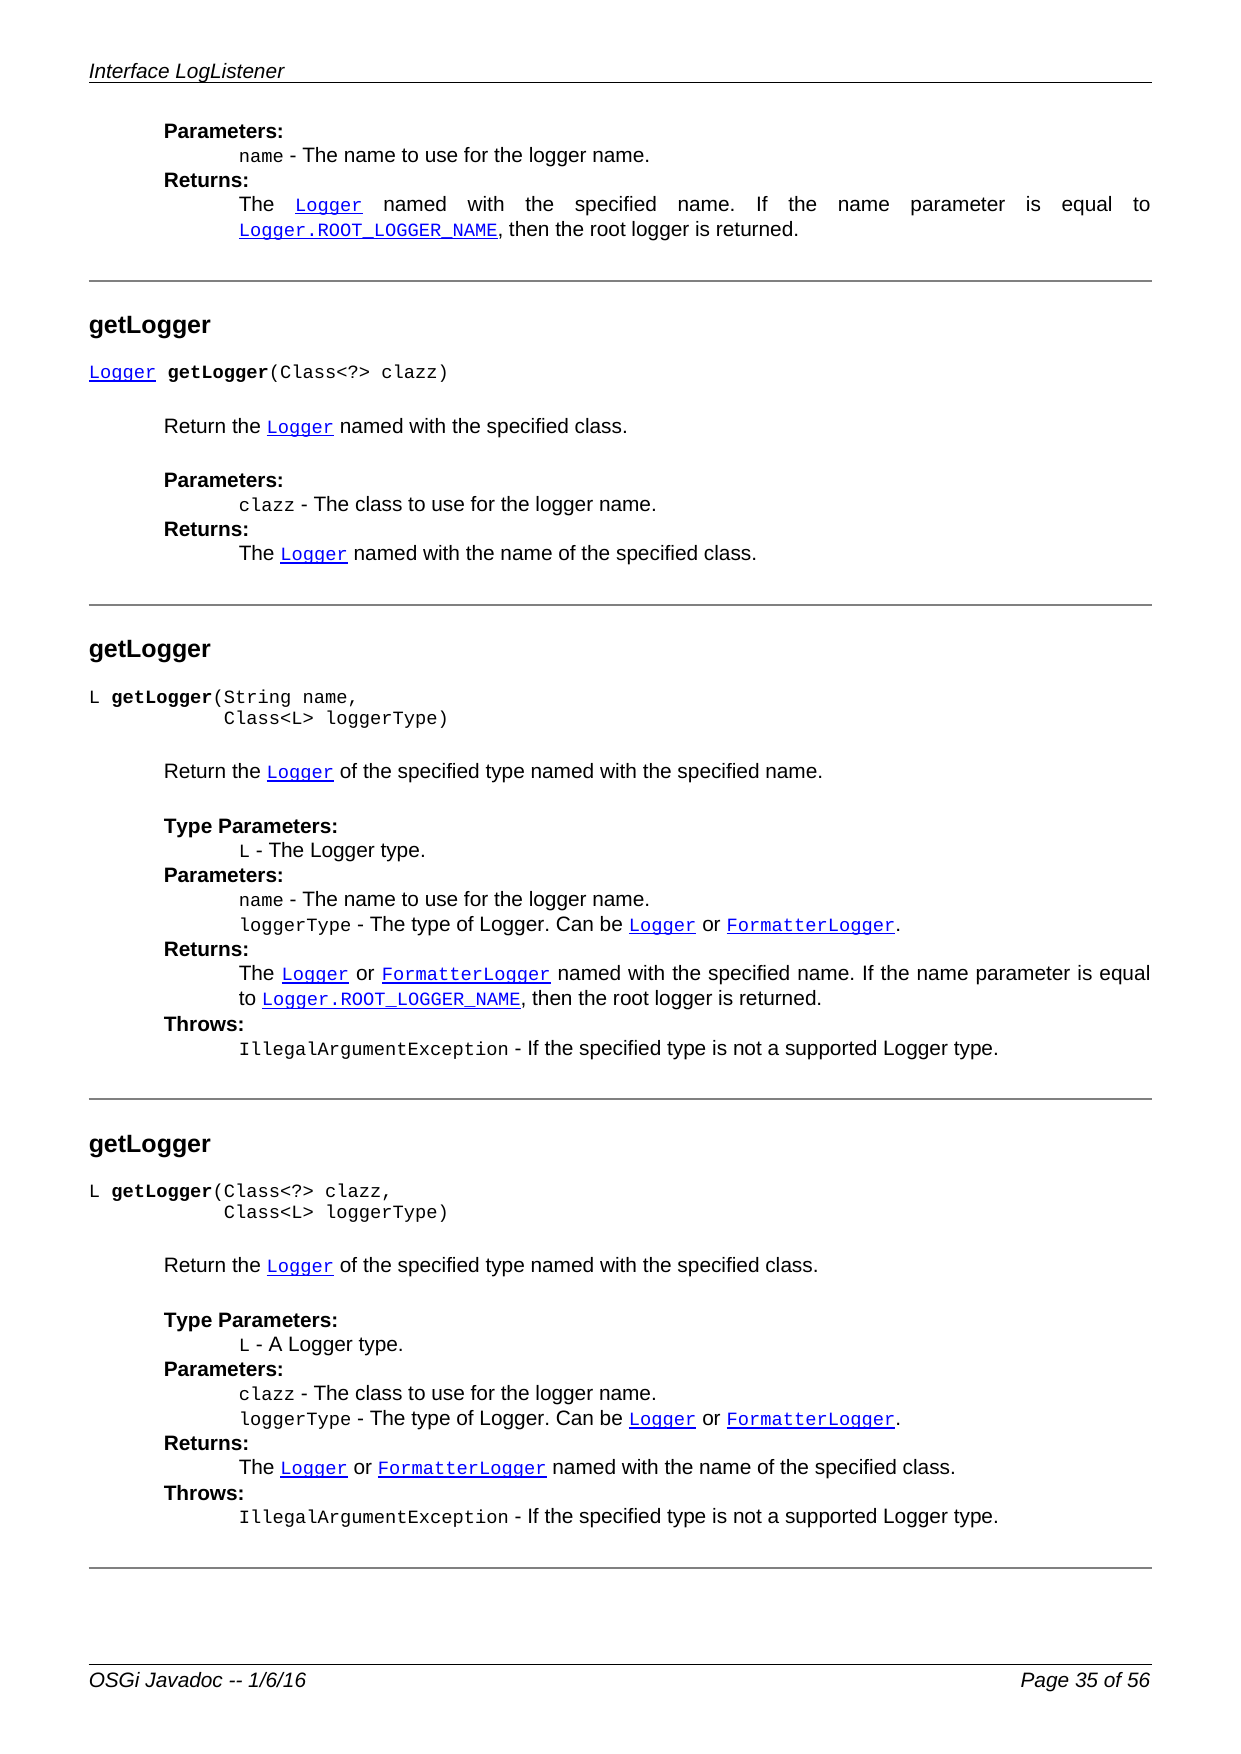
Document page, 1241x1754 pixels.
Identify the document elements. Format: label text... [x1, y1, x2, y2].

text clazz - The class to use for the logger name. [238, 492, 1152, 517]
text L - A Logger type. [238, 1332, 1152, 1357]
text Parameters: [163, 1357, 1152, 1381]
text Returns: [163, 1431, 1152, 1455]
text Throws: [163, 1480, 1152, 1504]
text The Logger named with the name of the specified class. [238, 541, 1152, 566]
text name - The name to use for the logger name. [238, 887, 1152, 912]
text name - The name to use for the logger name. [238, 142, 1152, 168]
subtitle getLogger [88, 310, 1152, 339]
text Return the Logger named with the specified class. [163, 413, 1152, 439]
text Returns: [163, 517, 1152, 541]
text L getLogger(Class<?> clazz, Class<L> loggerType) [88, 1182, 1152, 1224]
text IllegalArgumentException - If the specified type is not a supported Logger type. [238, 1035, 1152, 1061]
text The Logger named with the specified name. If the name parameter is equal to Logger.ROOT_LOGGER_NAME, then the root logger is returned. [238, 192, 1152, 242]
text Throws: [163, 1011, 1152, 1035]
text loggerType - The type of Logger. Can be Logger or FormatterLogger. [238, 912, 1152, 937]
text Return the Logger of the specified type named with the specified class. [163, 1253, 1152, 1278]
text Type Parameters: [163, 1308, 1152, 1332]
text Returns: [163, 168, 1152, 192]
text L getLogger(String name, Class<L> loggerType) [88, 687, 1152, 730]
text L - The Logger type. [238, 837, 1152, 863]
text Returns: [163, 937, 1152, 961]
text loggerType - The type of Logger. Can be Logger or FormatterLogger. [238, 1406, 1152, 1431]
subtitle getLogger [88, 634, 1152, 663]
text Type Parameters: [163, 813, 1152, 837]
text The Logger or FormatterLogger named with the specified name. If the name parameter is equal to Logger.ROOT_LOGGER_NAME, then the root logger is returned. [238, 961, 1152, 1011]
text Parameters: [163, 863, 1152, 887]
text clazz - The class to use for the logger name. [238, 1381, 1152, 1406]
text Parameters: [163, 118, 1152, 142]
text IllegalArgumentException - If the specified type is not a supported Logger type. [238, 1504, 1152, 1529]
text Return the Logger of the specified type named with the specified name. [163, 759, 1152, 784]
text Parameters: [163, 468, 1152, 492]
text The Logger or FormatterLogger named with the name of the specified class. [238, 1455, 1152, 1480]
text Logger getLogger(Class<?> clazz) [88, 363, 1152, 384]
subtitle getLogger [88, 1129, 1152, 1157]
